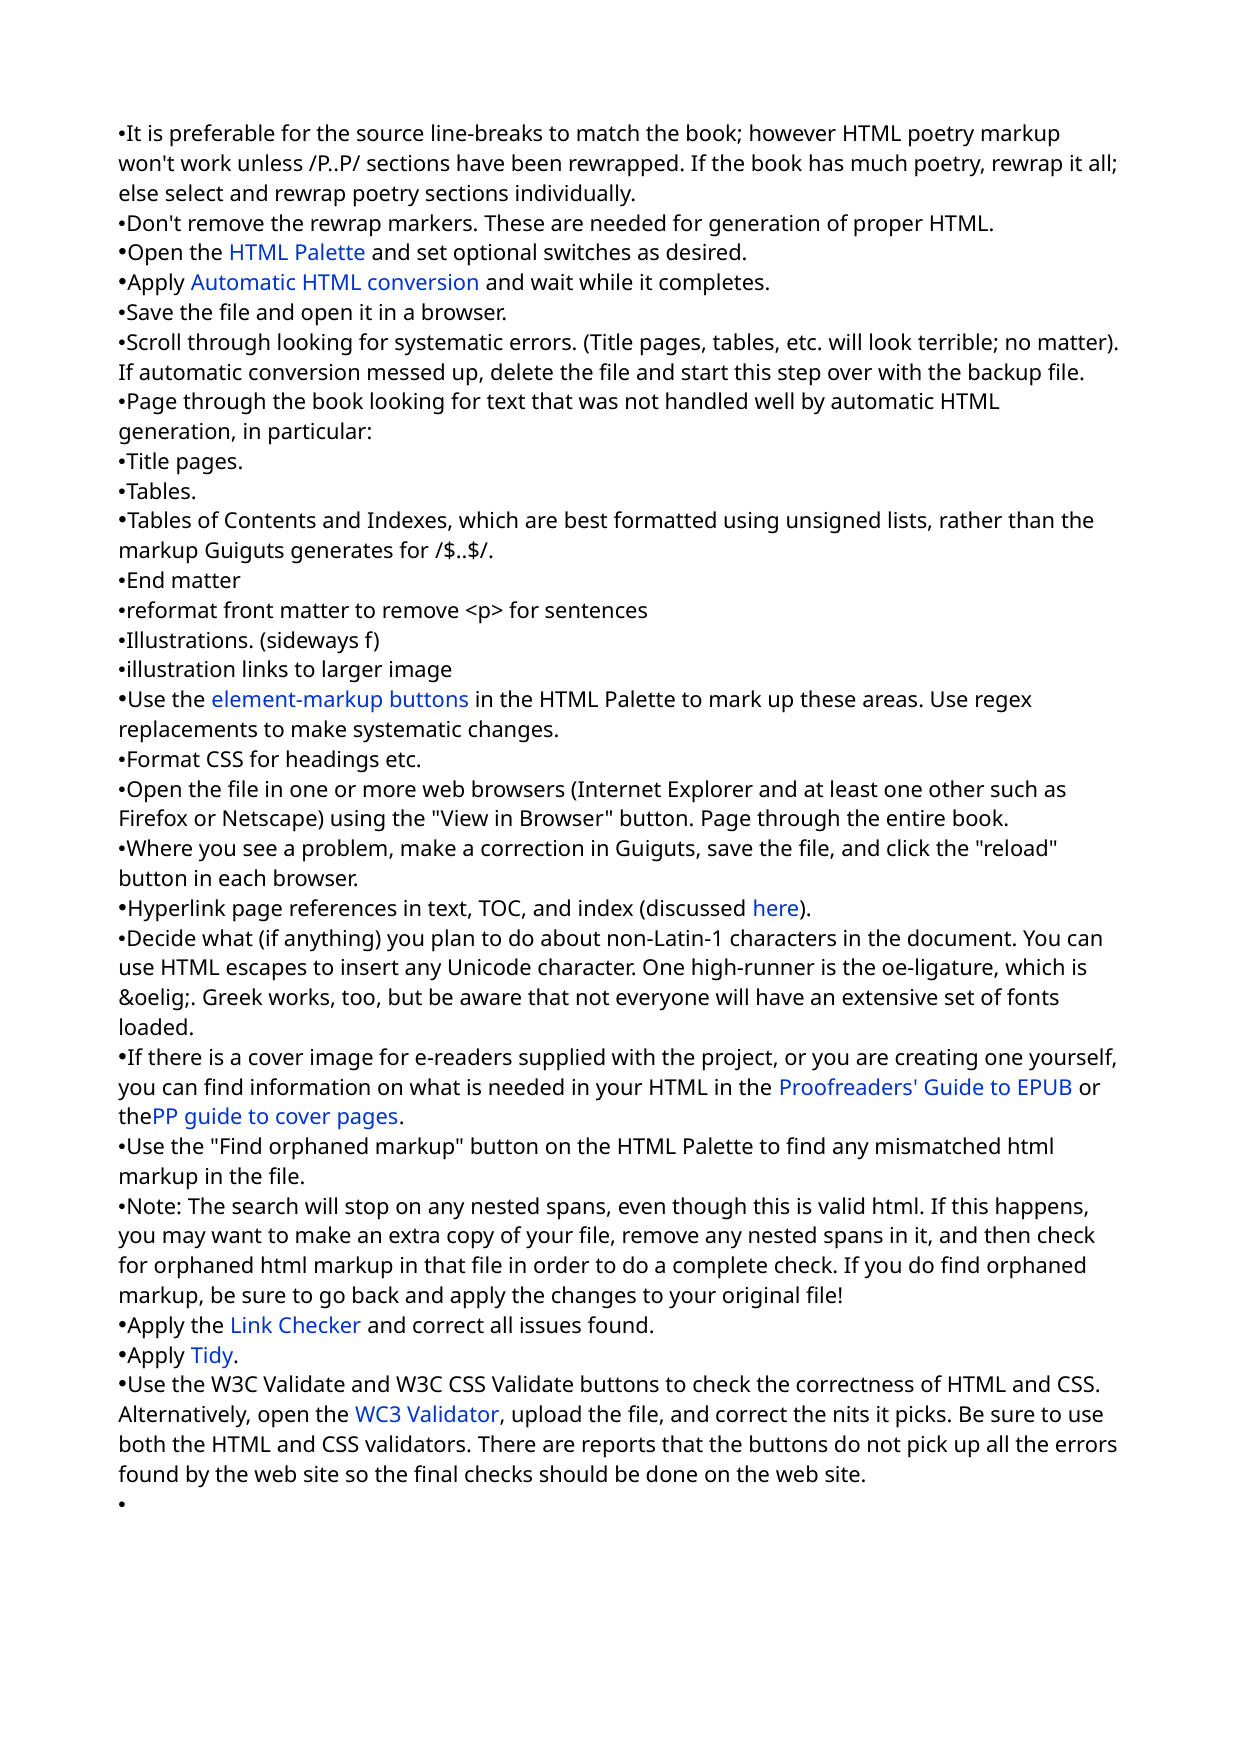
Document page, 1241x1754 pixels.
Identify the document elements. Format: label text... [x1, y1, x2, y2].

list Title pages. [118, 446, 1122, 476]
list Apply Automatic HTML conversion and wait while it completes. [118, 267, 1122, 297]
list Use the W3C Validate and W3C CSS Validate buttons to check the correctness of HTML and CSS. Alternatively, open the WC3 Validator, upload the file, and correct the nits it picks. Be sure to use both the HTML and CSS validators. There are reports that the buttons do not pick up all the errors found by the web site so the final checks should be done on the web site. [118, 1369, 1122, 1488]
list Open the HTML Palette and set optional switches as desired. [118, 237, 1122, 267]
list Hyperlink page references in text, TOC, and index (discussed here). [118, 893, 1122, 922]
list Scroll through looking for systematic errors. (Title pages, tables, etc. will look terrible; no matter). If automatic conversion messed up, delete the file and start this step over with the backup file. [118, 327, 1122, 386]
list Tables. [118, 476, 1122, 505]
list Tables of Contents and Indexes, which are best formatted using unsigned lists, rather than the markup Guiguts generates for /$..$/. [118, 505, 1122, 565]
list Decide what (if anything) you plan to do about non-Latin-1 characters in the document. You can use HTML escapes to insert any Unicode character. One high-runner is the oe-ligature, which is &oelig;. Greek works, too, but be aware that not everyone will have an extensive set of fonts loaded. [118, 922, 1122, 1042]
list Apply the Link Checker and correct all issues found. [118, 1310, 1122, 1339]
list Illustrations. (sideways f) [118, 624, 1122, 654]
list Don't remove the rewrap markers. These are needed for generation of proper HTML. [118, 207, 1122, 237]
list Format CSS for headings etc. [118, 744, 1122, 773]
list Where you see a problem, make a correction in Guiguts, save the file, and click the "reload" button in each browser. [118, 833, 1122, 893]
list Save the file and open it in a browser. [118, 297, 1122, 327]
list Apply Tidy. [118, 1339, 1122, 1369]
list Use the "Find orphaned markup" button on the HTML Palette to find any mismatched html markup in the file. [118, 1131, 1122, 1191]
list Open the file in one or more web browsers (Internet Explorer and at least one other such as Firefox or Netscape) using the "View in Browser" button. Page through the entire book. [118, 773, 1122, 833]
list illustration links to larger image [118, 654, 1122, 684]
list End matter [118, 565, 1122, 595]
list It is preferable for the source line-breaks to match the book; however HTML poetry markup won't work unless /P..P/ sections have been rewrapped. If the book has much poetry, rewrap it all; else select and rewrap poetry sections individually. [118, 118, 1122, 207]
list If there is a cover image for e-readers supplied with the project, or you are creating one yourself, you can find information on what is needed in your HTML in the Proofreaders' Guide to EPUB or thePP guide to cover pages. [118, 1042, 1122, 1131]
list Use the element-markup buttons in the HTML Palette to mark up these areas. Use regex replacements to make systematic changes. [118, 684, 1122, 744]
list Page through the book looking for text that was not handled well by automatic HTML generation, in particular: [118, 386, 1122, 446]
list reformat front matter to remove <p> for sentences [118, 595, 1122, 624]
list Note: The search will stop on any nested spans, even though this is valid html. If this happens, you may want to make an extra copy of your file, remove any nested spans in it, and then check for orphaned html markup in that file in order to do a complete check. If you do find orphaned markup, be sure to go back and apply the changes to your original file! [118, 1191, 1122, 1310]
